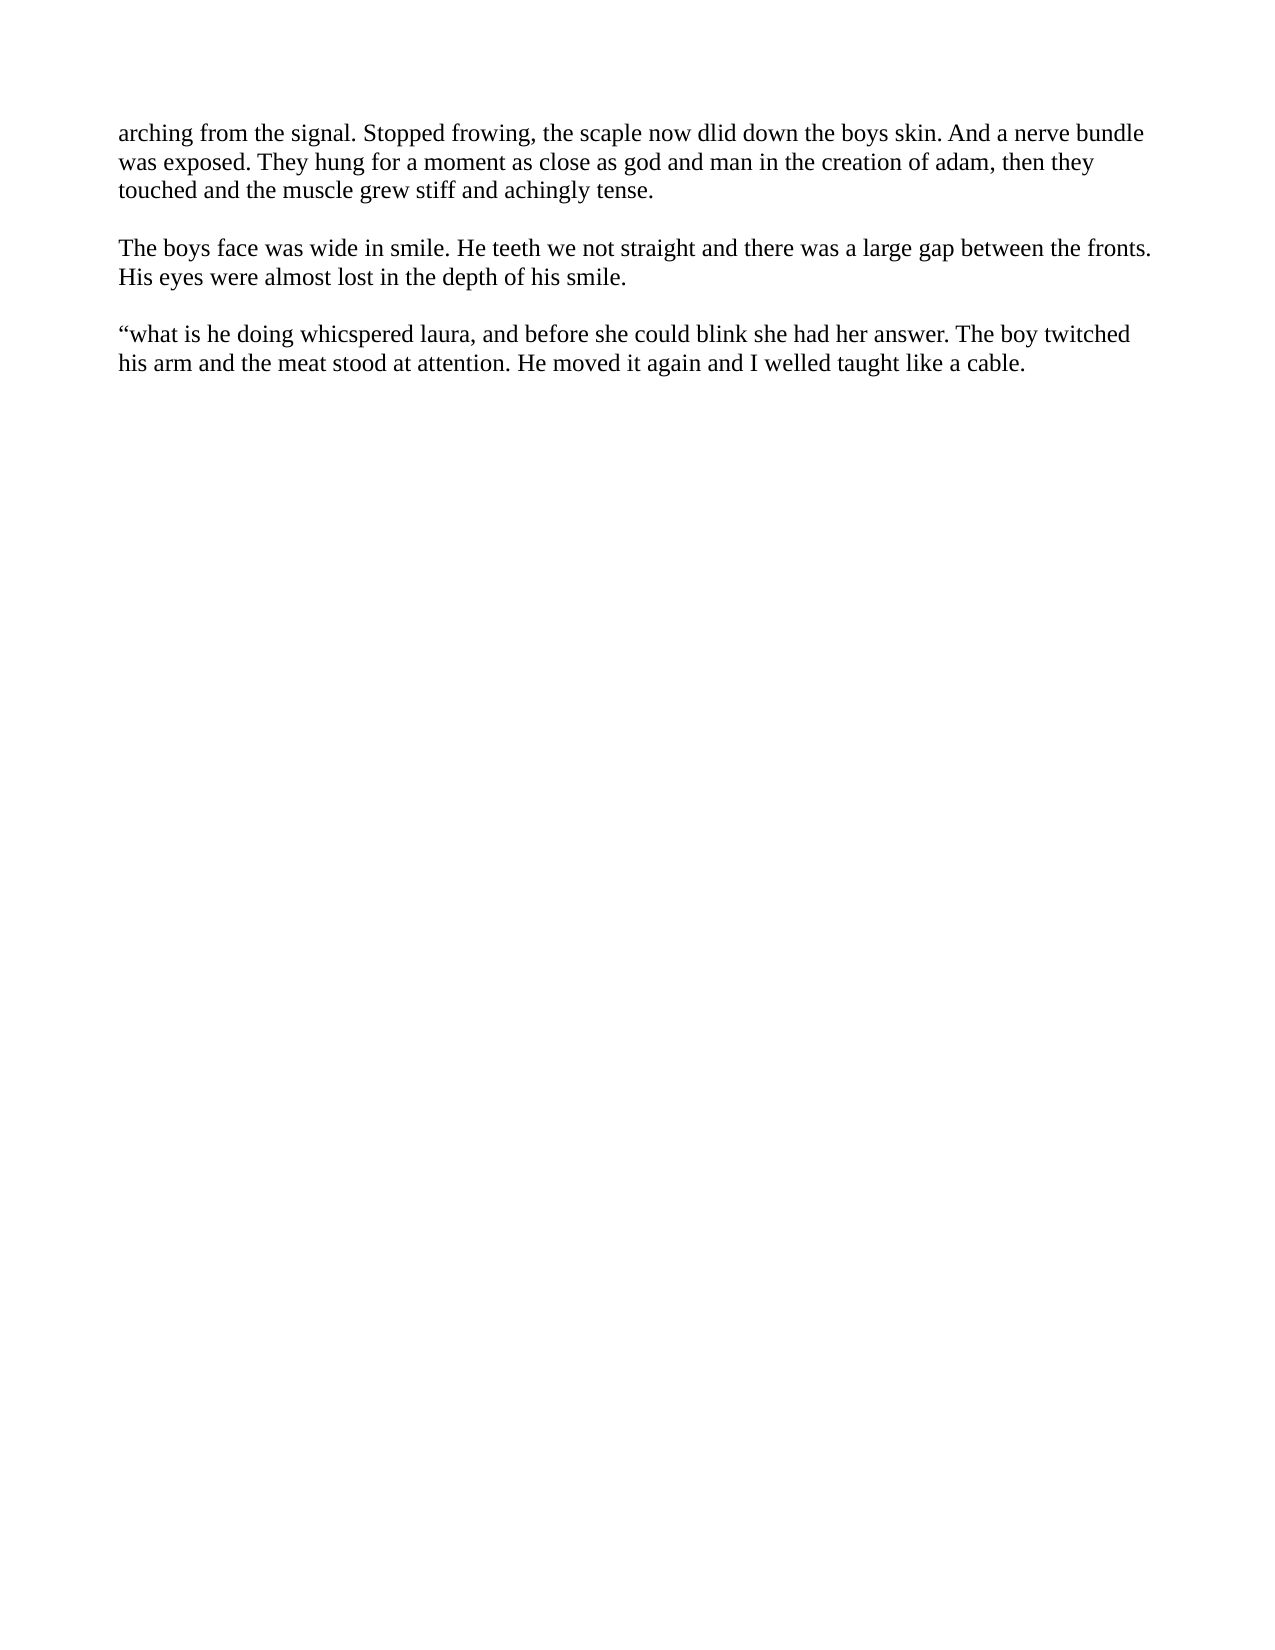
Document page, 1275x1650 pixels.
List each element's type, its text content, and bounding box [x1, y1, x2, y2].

text “what is he doing whicspered laura, and before she could blink she had her answer. The boy twitched his arm and the meat stood at attention. He moved it again and I welled taught like a cable. [118, 319, 1157, 377]
text arching from the signal. Stopped frowing, the scaple now dlid down the boys skin. And a nerve bundle was exposed. They hung for a moment as close as god and man in the creation of adam, then they touched and the muscle grew stiff and achingly tense. [118, 118, 1157, 204]
text The boys face was wide in smile. He teeth we not straight and there was a large gap between the fronts. His eyes were almost lost in the depth of his smile. [118, 233, 1157, 291]
